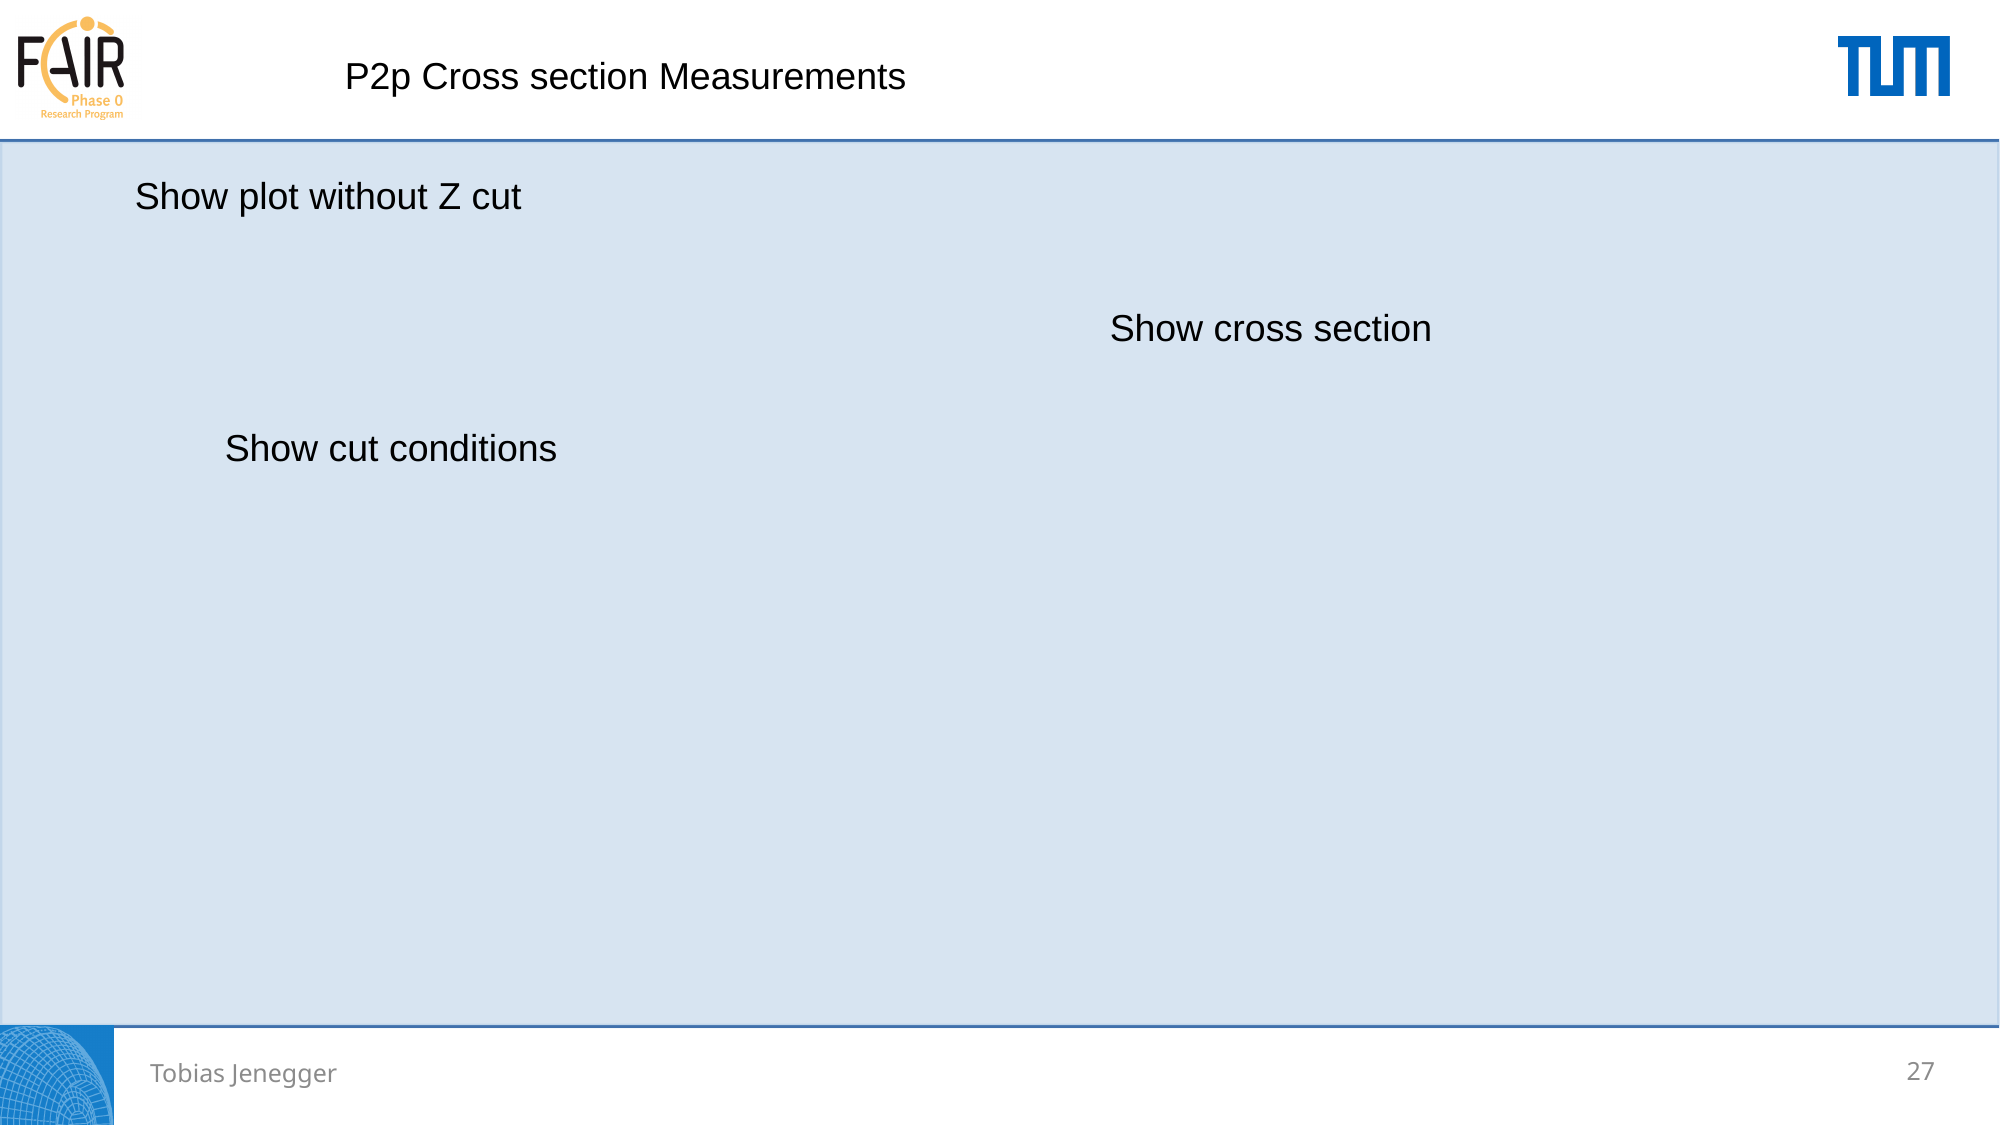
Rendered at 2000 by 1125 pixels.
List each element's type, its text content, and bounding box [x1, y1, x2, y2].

text_box Show plot without Z cut [120, 168, 796, 225]
text_box Show cross section [1095, 299, 1891, 357]
text_box P2p Cross section Measurements [330, 48, 1516, 105]
picture [0, 1025, 114, 1125]
text_box Show cut conditions [210, 420, 901, 477]
picture [1838, 36, 1950, 96]
picture [15, 15, 142, 120]
